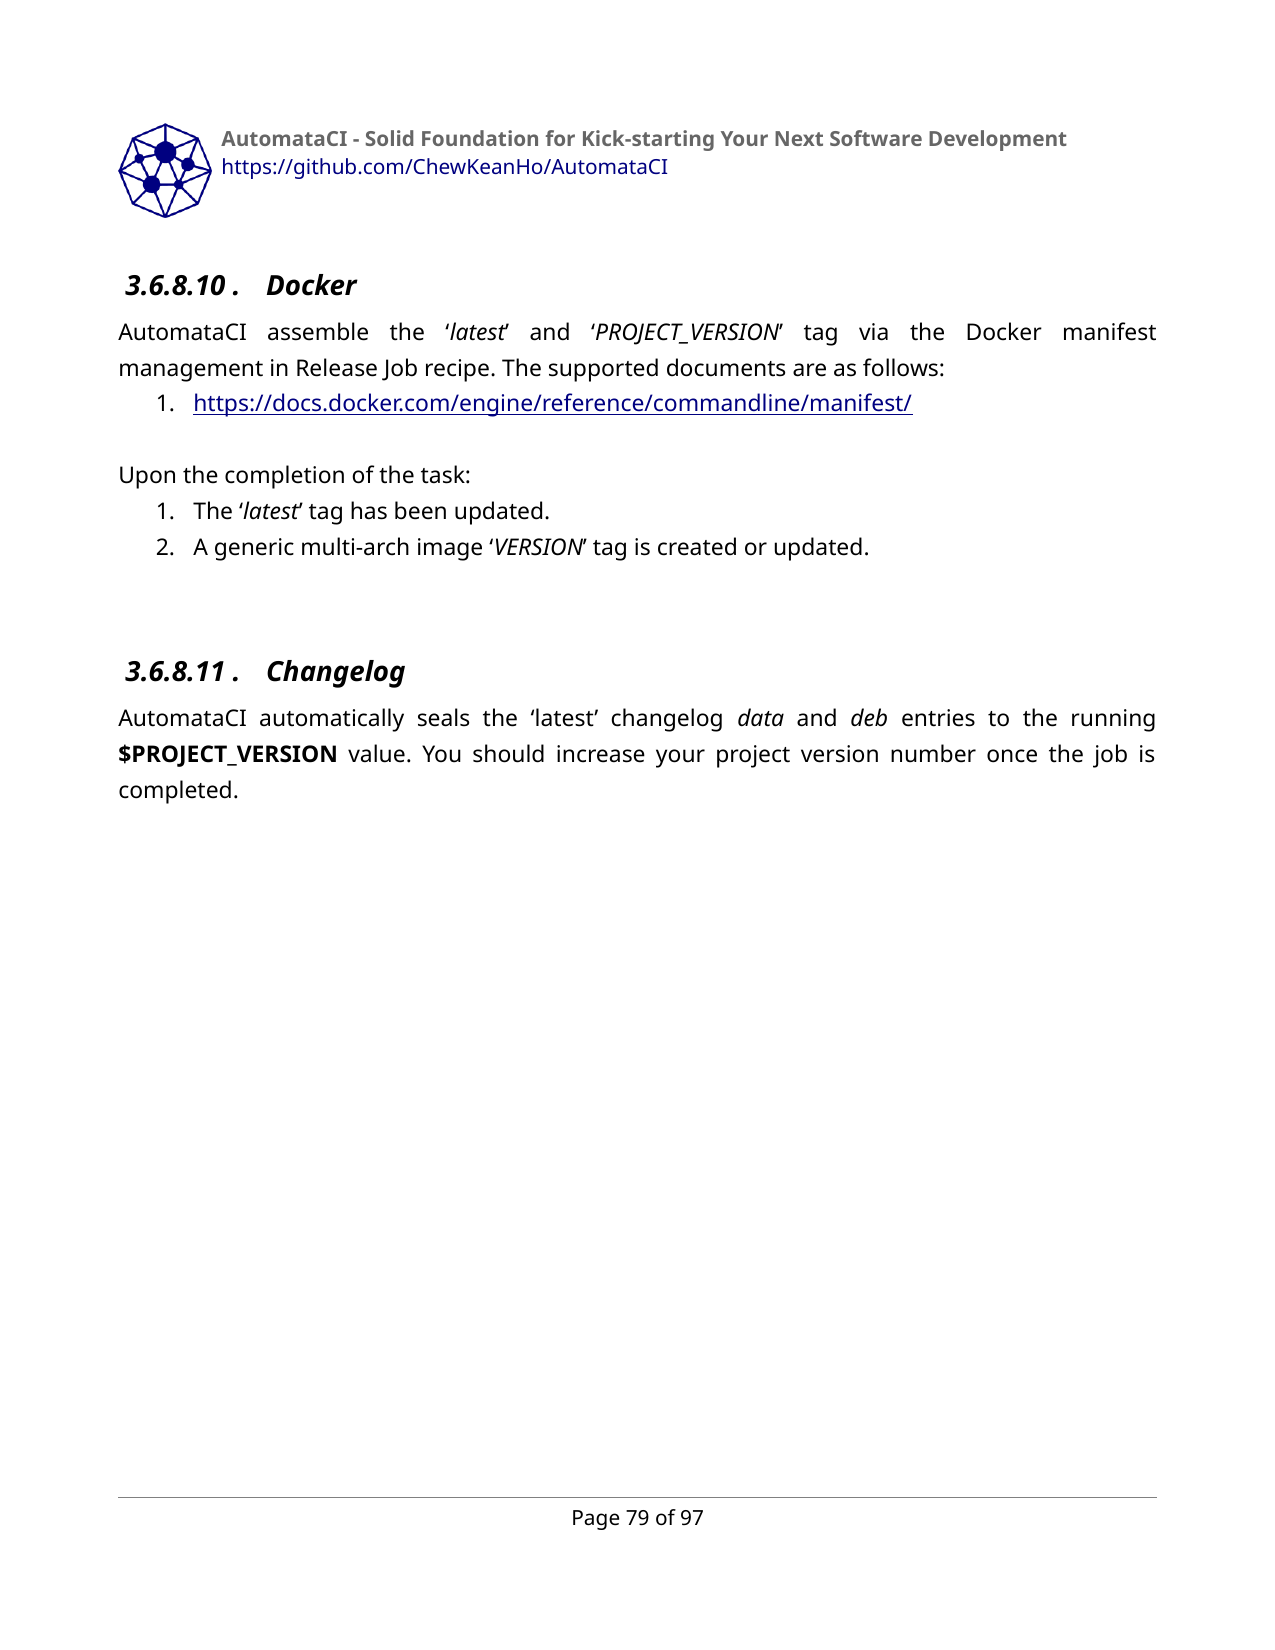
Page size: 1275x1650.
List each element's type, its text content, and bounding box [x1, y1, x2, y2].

list The ‘latest’ tag has been updated. [156, 495, 1157, 526]
list https://docs.docker.com/engine/reference/commandline/manifest/ [156, 387, 1157, 419]
subtitle Changelog [118, 651, 1157, 689]
picture [118, 123, 212, 218]
text AutomataCI assemble the ‘latest’ and ‘PROJECT_VERSION’ tag via the Docker manifest management in Release Job recipe. The supported documents are as follows: [118, 316, 1157, 383]
text AutomataCI automatically seals the ‘latest’ changelog data and deb entries to the running $PROJECT_VERSION value. You should increase your project version number once the job is completed. [118, 702, 1157, 805]
text Upon the completion of the task: [118, 459, 1157, 491]
list A generic multi-arch image ‘VERSION’ tag is created or updated. [156, 531, 1157, 562]
subtitle Docker [118, 265, 1157, 303]
